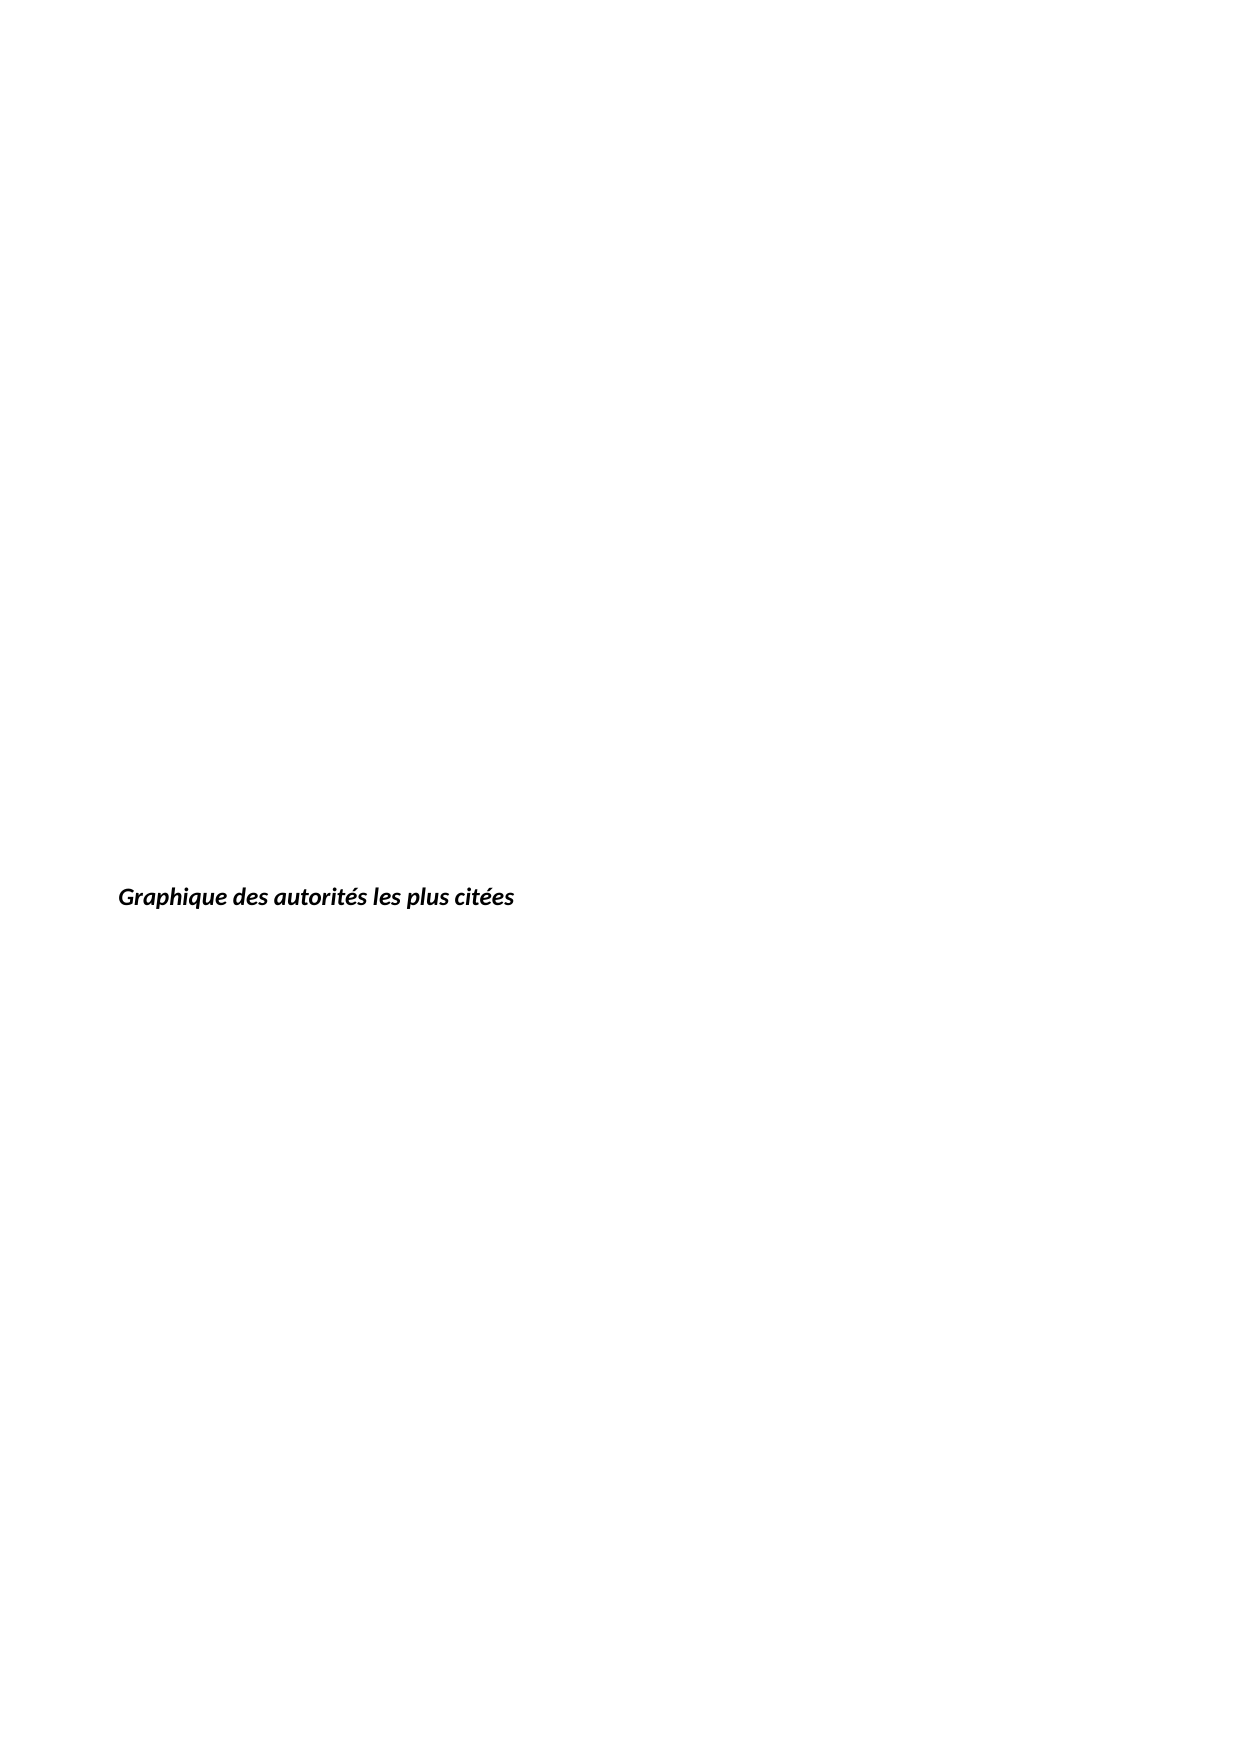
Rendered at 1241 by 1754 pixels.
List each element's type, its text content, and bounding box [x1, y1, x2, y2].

text Graphique des autorités les plus citées [118, 881, 1122, 912]
